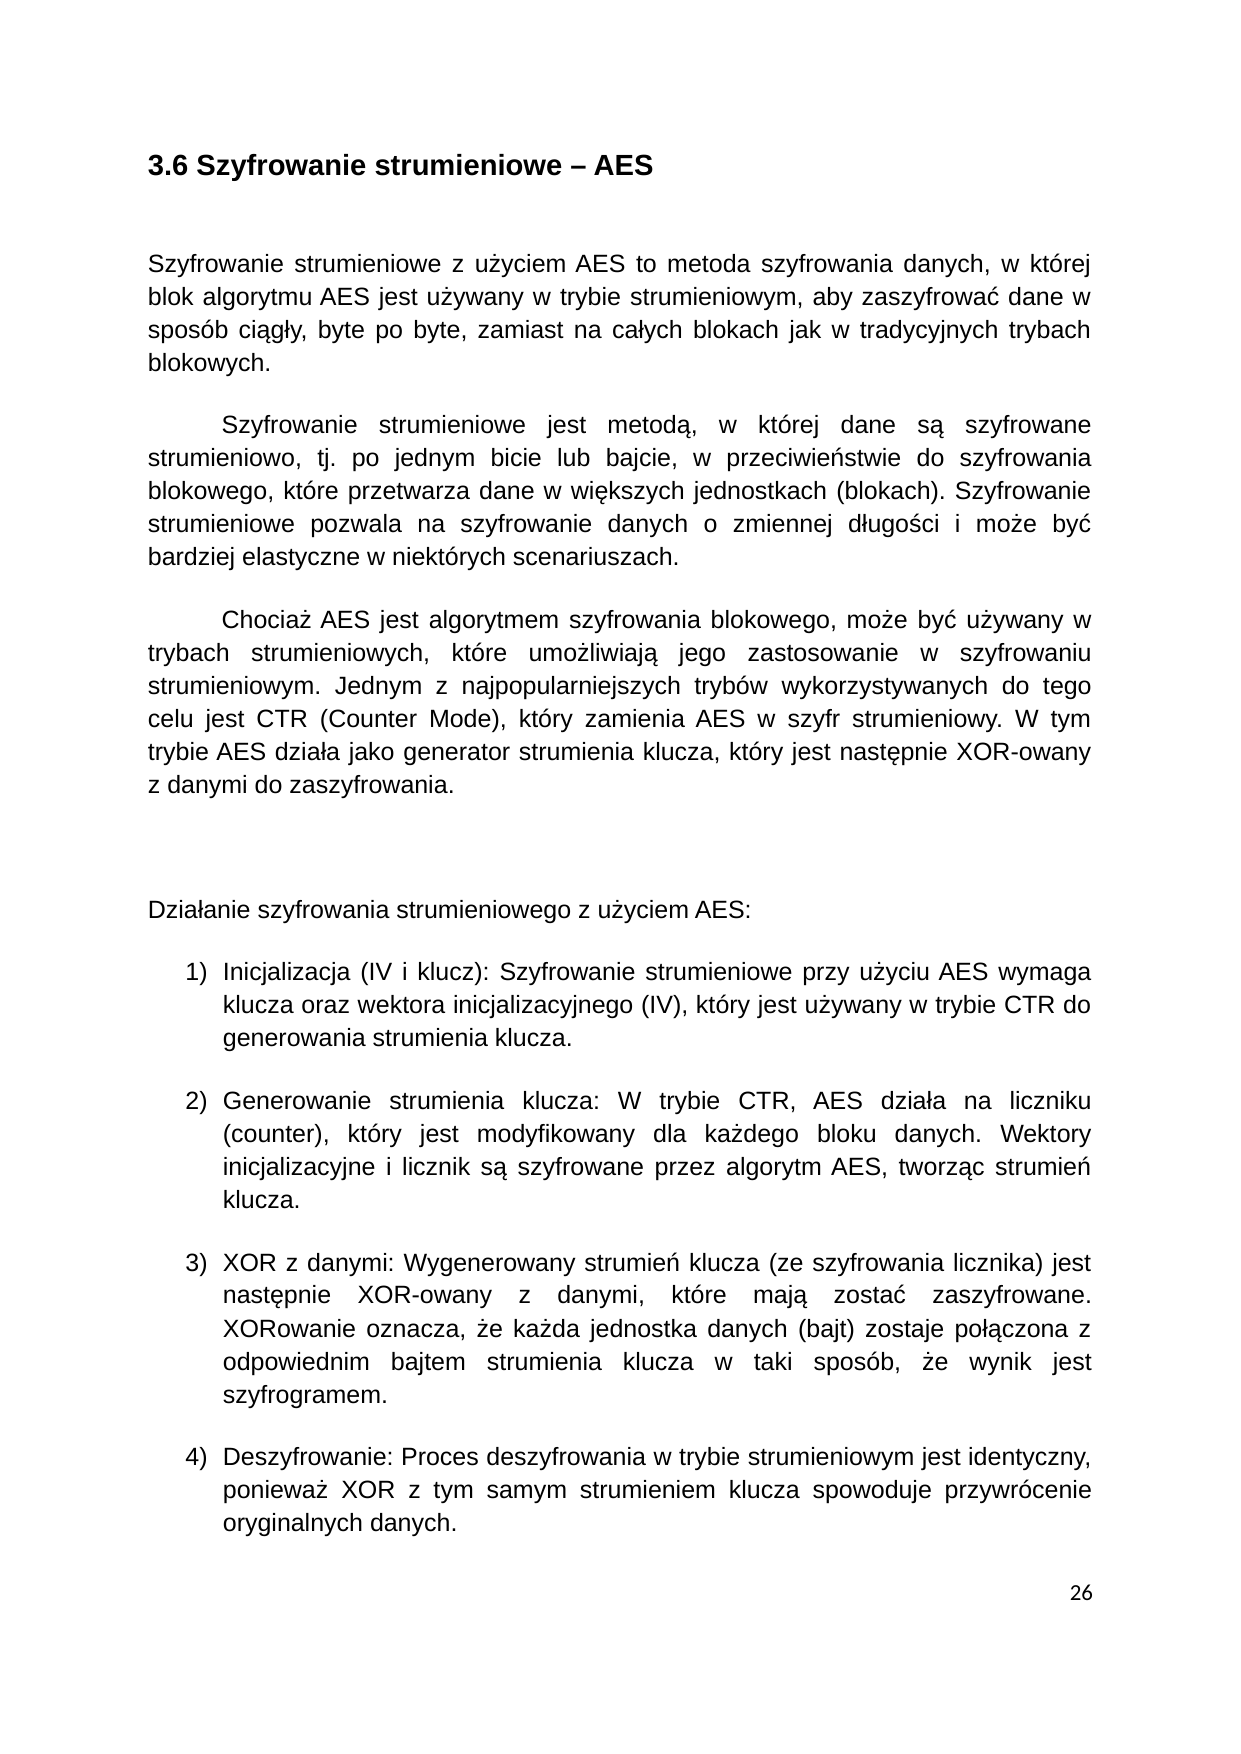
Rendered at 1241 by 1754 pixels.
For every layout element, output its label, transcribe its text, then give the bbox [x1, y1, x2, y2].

text 3.6 Szyfrowanie strumieniowe – AES [148, 148, 1093, 181]
list XOR z danymi: Wygenerowany strumień klucza (ze szyfrowania licznika) jest następnie XOR-owany z danymi, które mają zostać zaszyfrowane. XORowanie oznacza, że każda jednostka danych (bajt) zostaje połączona z odpowiednim bajtem strumienia klucza w taki sposób, że wynik jest szyfrogramem. [185, 1247, 1093, 1408]
text Chociaż AES jest algorytmem szyfrowania blokowego, może być używany w trybach strumieniowych, które umożliwiają jego zastosowanie w szyfrowaniu strumieniowym. Jednym z najpopularniejszych trybów wykorzystywanych do tego celu jest CTR (Counter Mode), który zamienia AES w szyfr strumieniowy. W tym trybie AES działa jako generator strumienia klucza, który jest następnie XOR-owany z danymi do zaszyfrowania. [148, 605, 1093, 799]
text Szyfrowanie strumieniowe z użyciem AES to metoda szyfrowania danych, w której blok algorytmu AES jest używany w trybie strumieniowym, aby zaszyfrować dane w sposób ciągły, byte po byte, zamiast na całych blokach jak w tradycyjnych trybach blokowych. [148, 216, 1093, 376]
list Generowanie strumienia klucza: W trybie CTR, AES działa na liczniku (counter), który jest modyfikowany dla każdego bloku danych. Wektory inicjalizacyjne i licznik są szyfrowane przez algorytm AES, tworząc strumień klucza. [185, 1086, 1093, 1214]
text Szyfrowanie strumieniowe jest metodą, w której dane są szyfrowane strumieniowo, tj. po jednym bicie lub bajcie, w przeciwieństwie do szyfrowania blokowego, które przetwarza dane w większych jednostkach (blokach). Szyfrowanie strumieniowe pozwala na szyfrowanie danych o zmiennej długości i może być bardziej elastyczne w niektórych scenariuszach. [148, 410, 1093, 571]
list Deszyfrowanie: Proces deszyfrowania w trybie strumieniowym jest identyczny, ponieważ XOR z tym samym strumieniem klucza spowoduje przywrócenie oryginalnych danych. [185, 1442, 1093, 1537]
list Inicjalizacja (IV i klucz): Szyfrowanie strumieniowe przy użyciu AES wymaga klucza oraz wektora inicjalizacyjnego (IV), który jest używany w trybie CTR do generowania strumienia klucza. [185, 957, 1093, 1052]
text Działanie szyfrowania strumieniowego z użyciem AES: [148, 895, 1093, 924]
